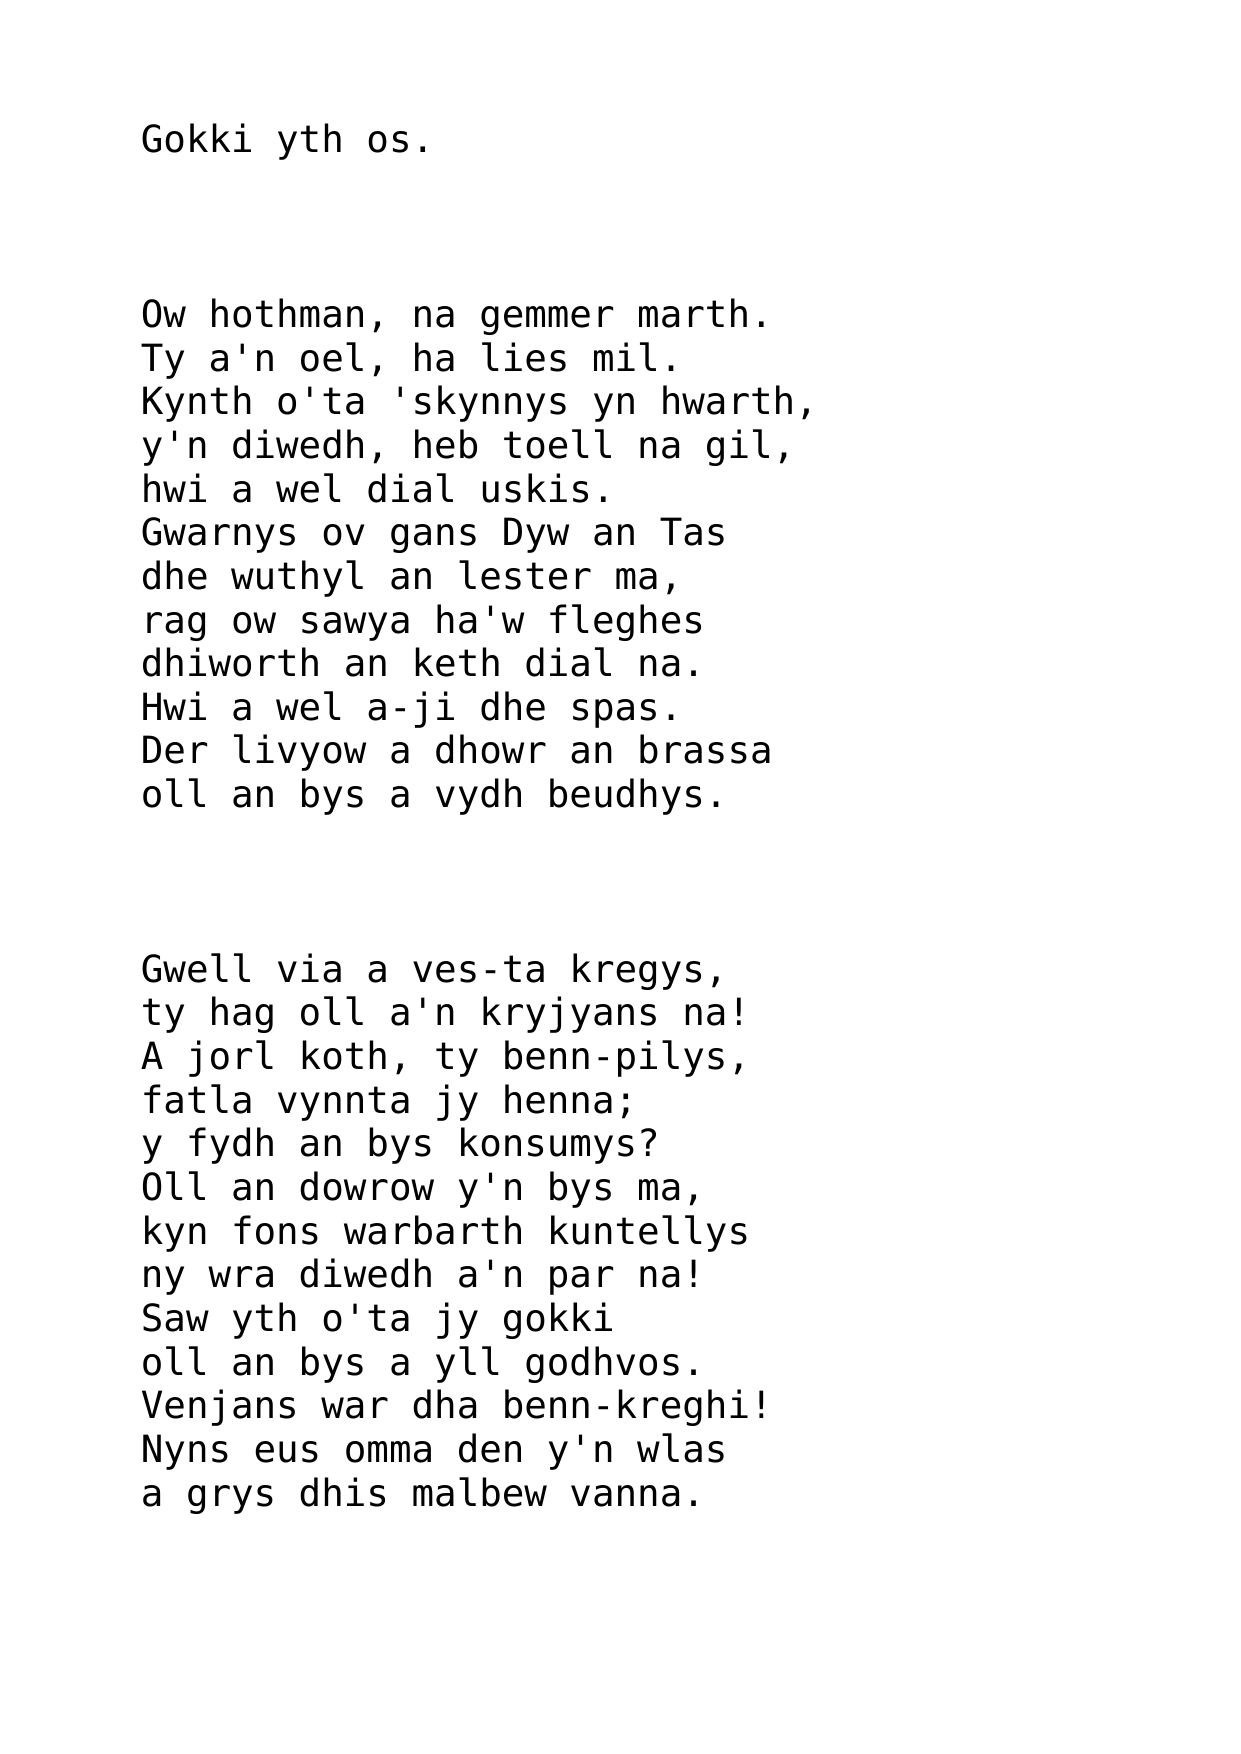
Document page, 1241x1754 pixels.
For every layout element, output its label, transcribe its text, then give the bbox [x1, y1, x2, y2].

text Kynth o'ta 'skynnys yn hwarth, [118, 380, 1122, 424]
text dhe wuthyl an lester ma, [118, 554, 1122, 598]
text ny wra diwedh a'n par na! [118, 1253, 1122, 1297]
text Hwi a wel a-ji dhe spas. [118, 686, 1122, 729]
text A jorl koth, ty benn-pilys, [118, 1035, 1122, 1078]
text dhiworth an keth dial na. [118, 642, 1122, 686]
text kyn fons warbarth kuntellys [118, 1209, 1122, 1253]
text Gwell via a ves-ta kregys, [118, 947, 1122, 991]
text a grys dhis malbew vanna. [118, 1471, 1122, 1515]
text Ow hothman, na gemmer marth. [118, 293, 1122, 336]
text Ty a'n oel, ha lies mil. [118, 336, 1122, 380]
text Nyns eus omma den y'n wlas [118, 1427, 1122, 1471]
text oll an bys a vydh beudhys. [118, 773, 1122, 816]
text y fydh an bys konsumys? [118, 1122, 1122, 1166]
text Oll an dowrow y'n bys ma, [118, 1166, 1122, 1209]
text Gokki yth os. [118, 118, 1122, 162]
text Der livyow a dhowr an brassa [118, 729, 1122, 773]
text Gwarnys ov gans Dyw an Tas [118, 511, 1122, 554]
text fatla vynnta jy henna; [118, 1078, 1122, 1122]
text Venjans war dha benn-kreghi! [118, 1384, 1122, 1427]
text rag ow sawya ha'w fleghes [118, 598, 1122, 642]
text Saw yth o'ta jy gokki [118, 1297, 1122, 1340]
text ty hag oll a'n kryjyans na! [118, 991, 1122, 1035]
text y'n diwedh, heb toell na gil, [118, 424, 1122, 467]
text oll an bys a yll godhvos. [118, 1340, 1122, 1384]
text hwi a wel dial uskis. [118, 467, 1122, 511]
